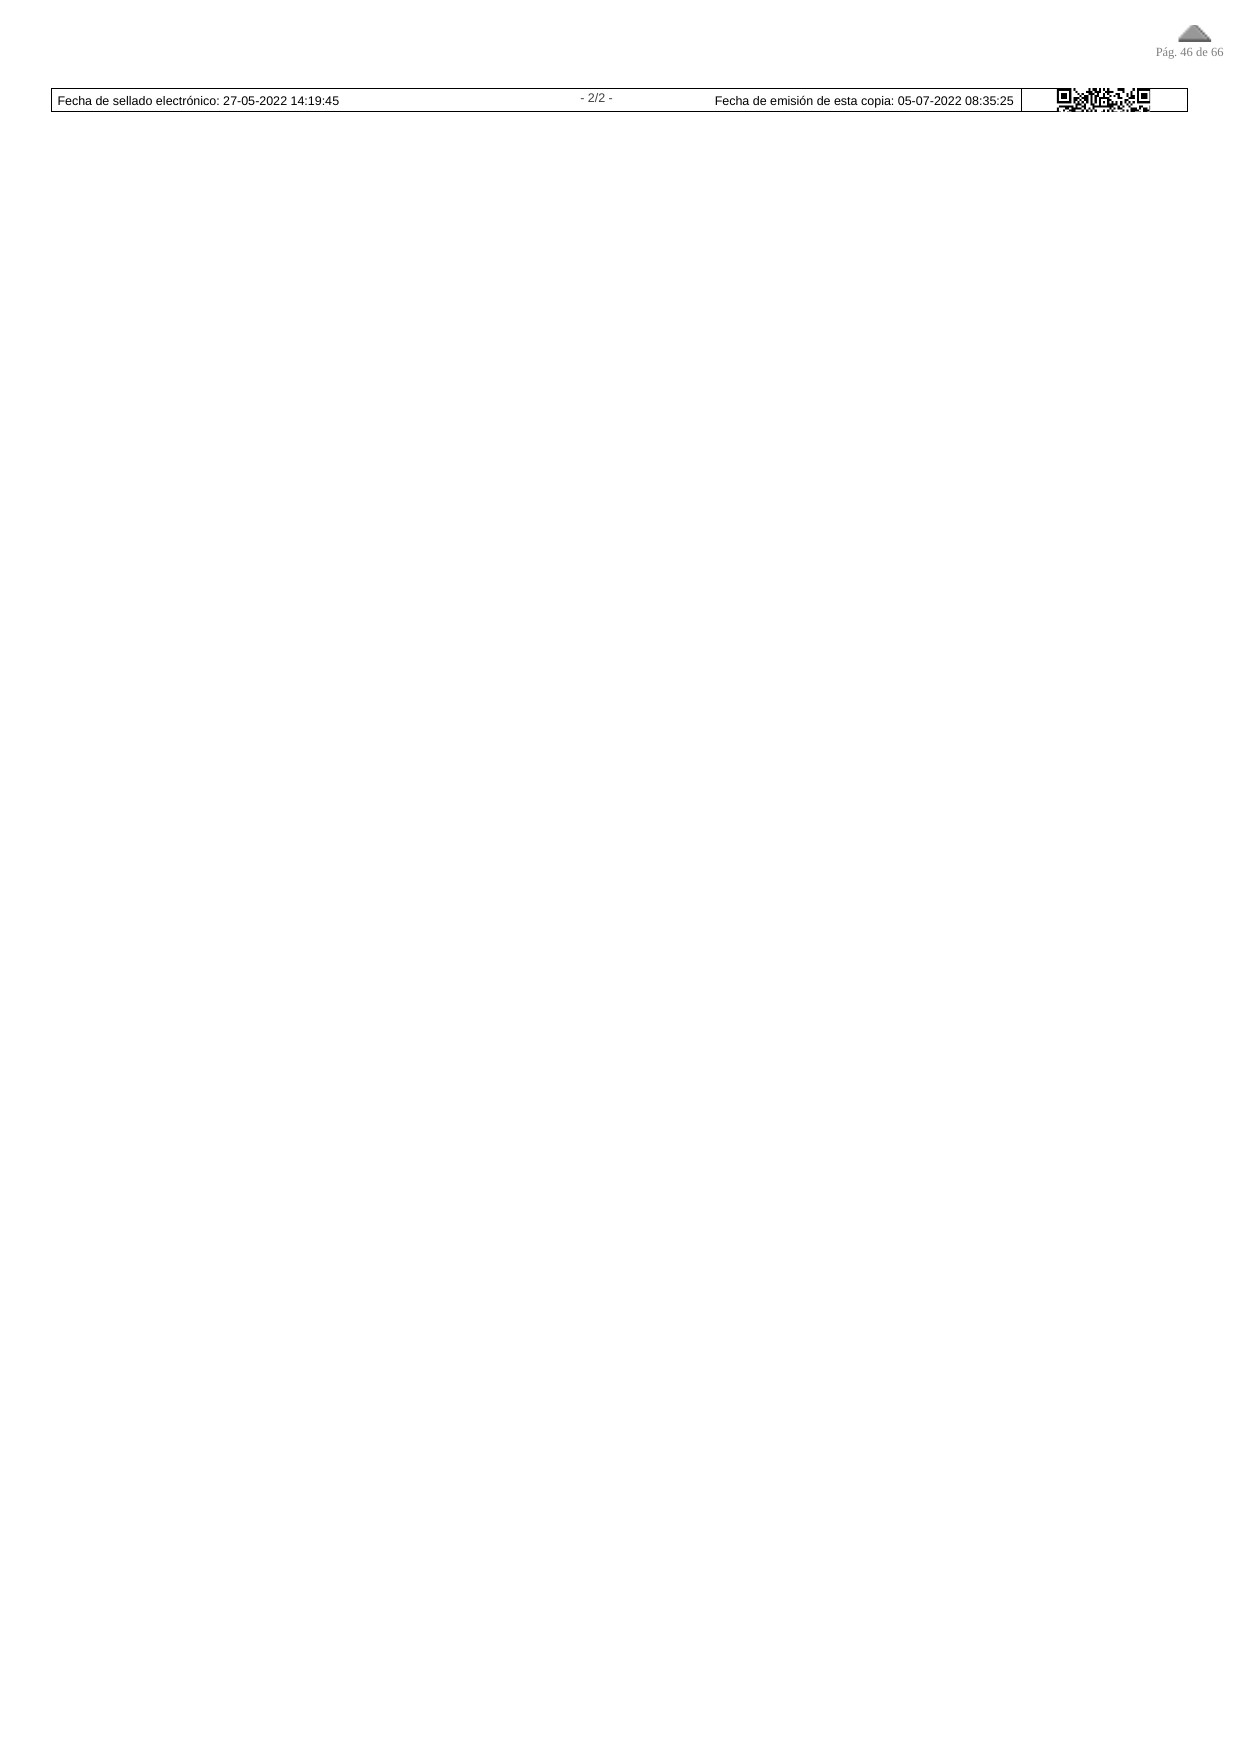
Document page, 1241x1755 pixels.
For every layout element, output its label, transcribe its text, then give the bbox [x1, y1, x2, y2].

table_header [1022, 89, 1056, 111]
picture [1056, 88, 1151, 112]
table_header [1151, 89, 1187, 111]
picture [1177, 25, 1212, 42]
table_cell Fecha de sellado electrónico: 27-05-2022 14:19:45 - 2/2 - Fecha de emisión de esta copia: 05-07-2022 08:35:25 [52, 89, 1021, 111]
